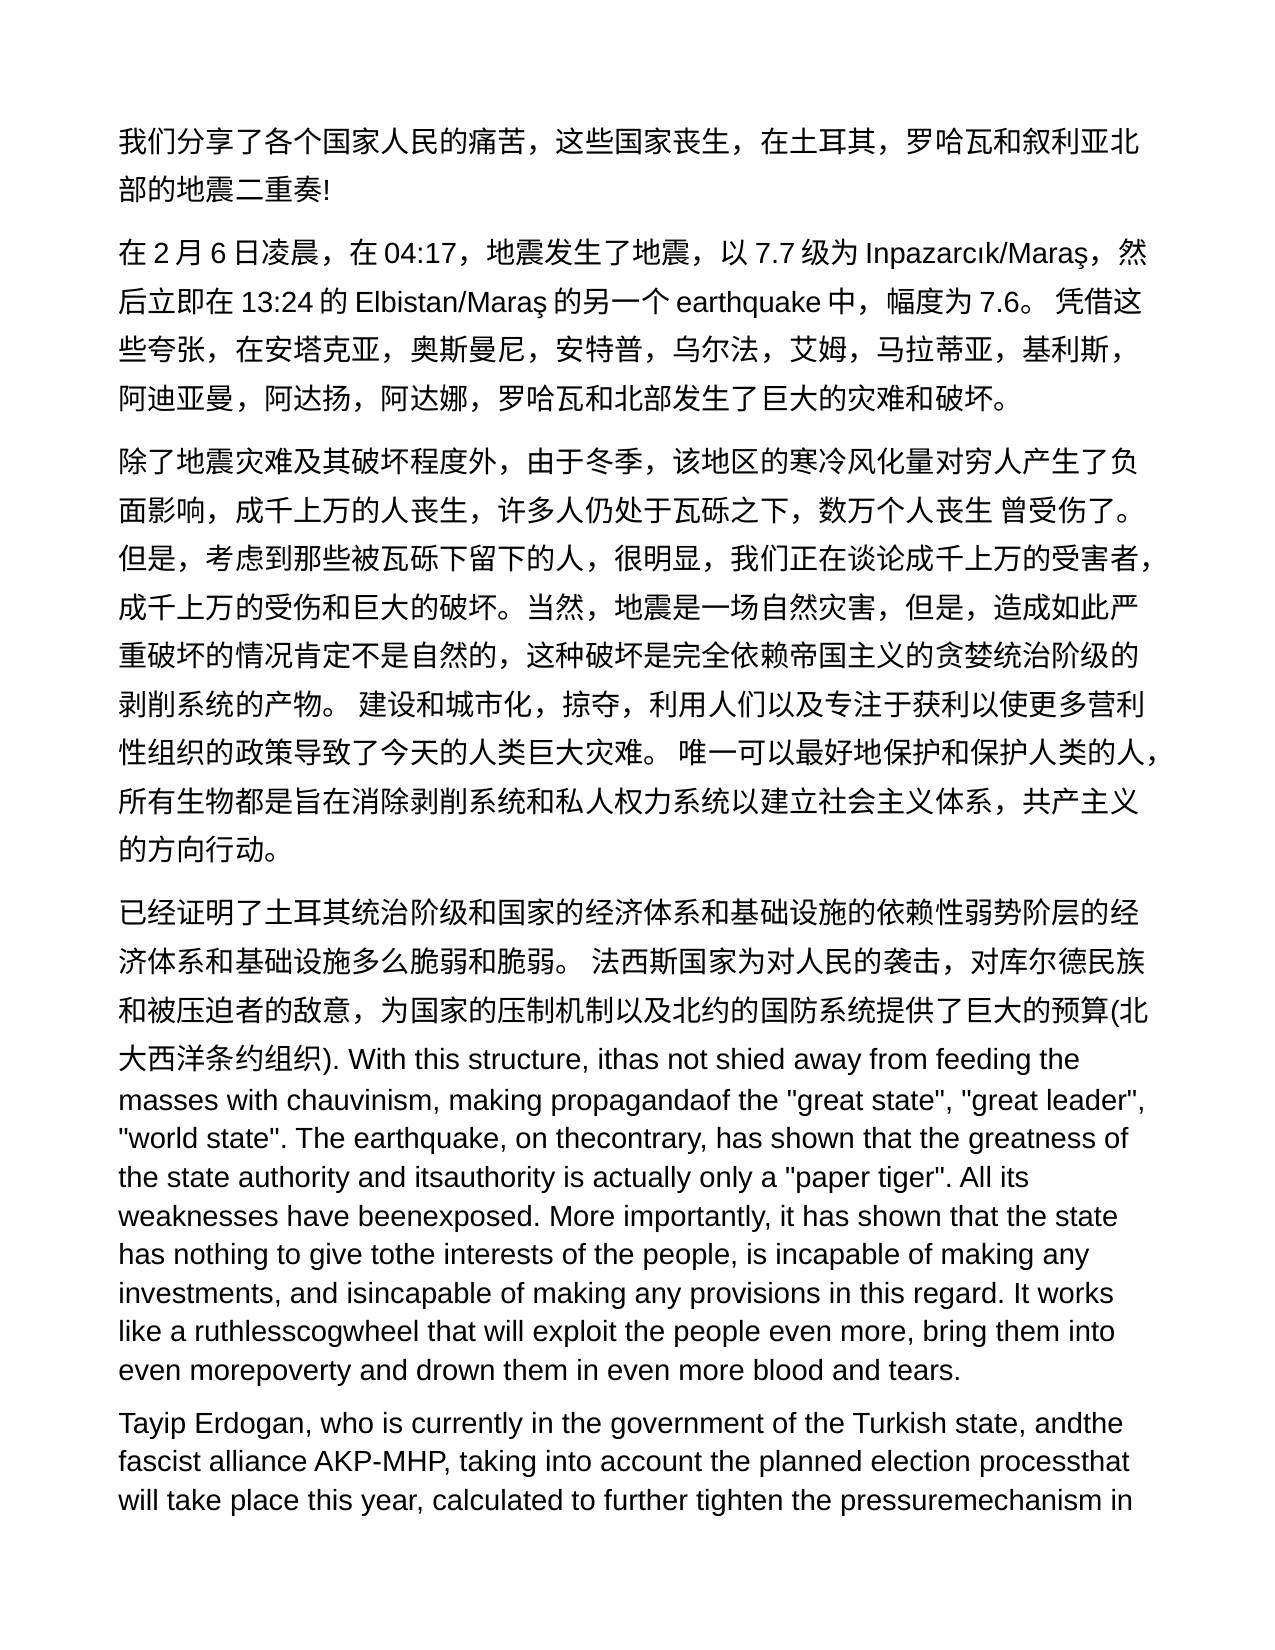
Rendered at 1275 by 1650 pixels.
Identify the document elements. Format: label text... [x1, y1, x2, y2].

text 除了地震灾难及其破坏程度外，由于冬季，该地区的寒冷风化量对穷人产生了负面影响，成千上万的人丧生，许多人仍处于瓦砾之下，数万个人丧生 曾受伤了。 但是，考虑到那些被瓦砾下留下的人，很明显，我们正在谈论成千上万的受害者，成千上万的受伤和巨大的破坏。当然，地震是一场自然灾害，但是，造成如此严重破坏的情况肯定不是自然的，这种破坏是完全依赖帝国主义的贪婪统治阶级的剥削系统的产物。 建设和城市化，掠夺，利用人们以及专注于获利以使更多营利性组织的政策导致了今天的人类巨大灾难。 唯一可以最好地保护和保护人类的人，所有生物都是旨在消除剥削系统和私人权力系统以建立社会主义体系，共产主义的方向行动。 [118, 438, 1157, 869]
text 已经证明了土耳其统治阶级和国家的经济体系和基础设施的依赖性弱势阶层的经济体系和基础设施多么脆弱和脆弱。 法西斯国家为对人民的袭击，对库尔德民族和被压迫者的敌意，为国家的压制机制以及北约的国防系统提供了巨大的预算(北大西洋条约组织). With this structure, ithas not shied away from feeding the masses with chauvinism, making propagandaof the "great state", "great leader", "world state". The earthquake, on thecontrary, has shown that the greatness of the state authority and itsauthority is actually only a "paper tiger". All its weaknesses have beenexposed. More importantly, it has shown that the state has nothing to give tothe interests of the people, is incapable of making any investments, and isincapable of making any provisions in this regard. It works like a ruthlesscogwheel that will exploit the people even more, bring them into even morepoverty and drown them in even more blood and tears. [118, 890, 1157, 1386]
text 在2月6日凌晨，在04:17，地震发生了地震，以7.7级为Inpazarcık/Maraş，然后立即在13:24的Elbistan/Maraş的另一个earthquake中，幅度为7.6。 凭借这些夸张，在安塔克亚，奥斯曼尼，安特普，乌尔法，艾姆，马拉蒂亚，基利斯，阿迪亚曼，阿达扬，阿达娜，罗哈瓦和北部发生了巨大的灾难和破坏。 [118, 230, 1157, 418]
text Tayip Erdogan, who is currently in the government of the Turkish state, andthe fascist alliance AKP-MHP, taking into account the planned election processthat will take place this year, calculated to further tighten the pressuremechanism in [118, 1406, 1157, 1516]
text 我们分享了各个国家人民的痛苦，这些国家丧生，在土耳其，罗哈瓦和叙利亚北部的地震二重奏! [118, 118, 1157, 209]
